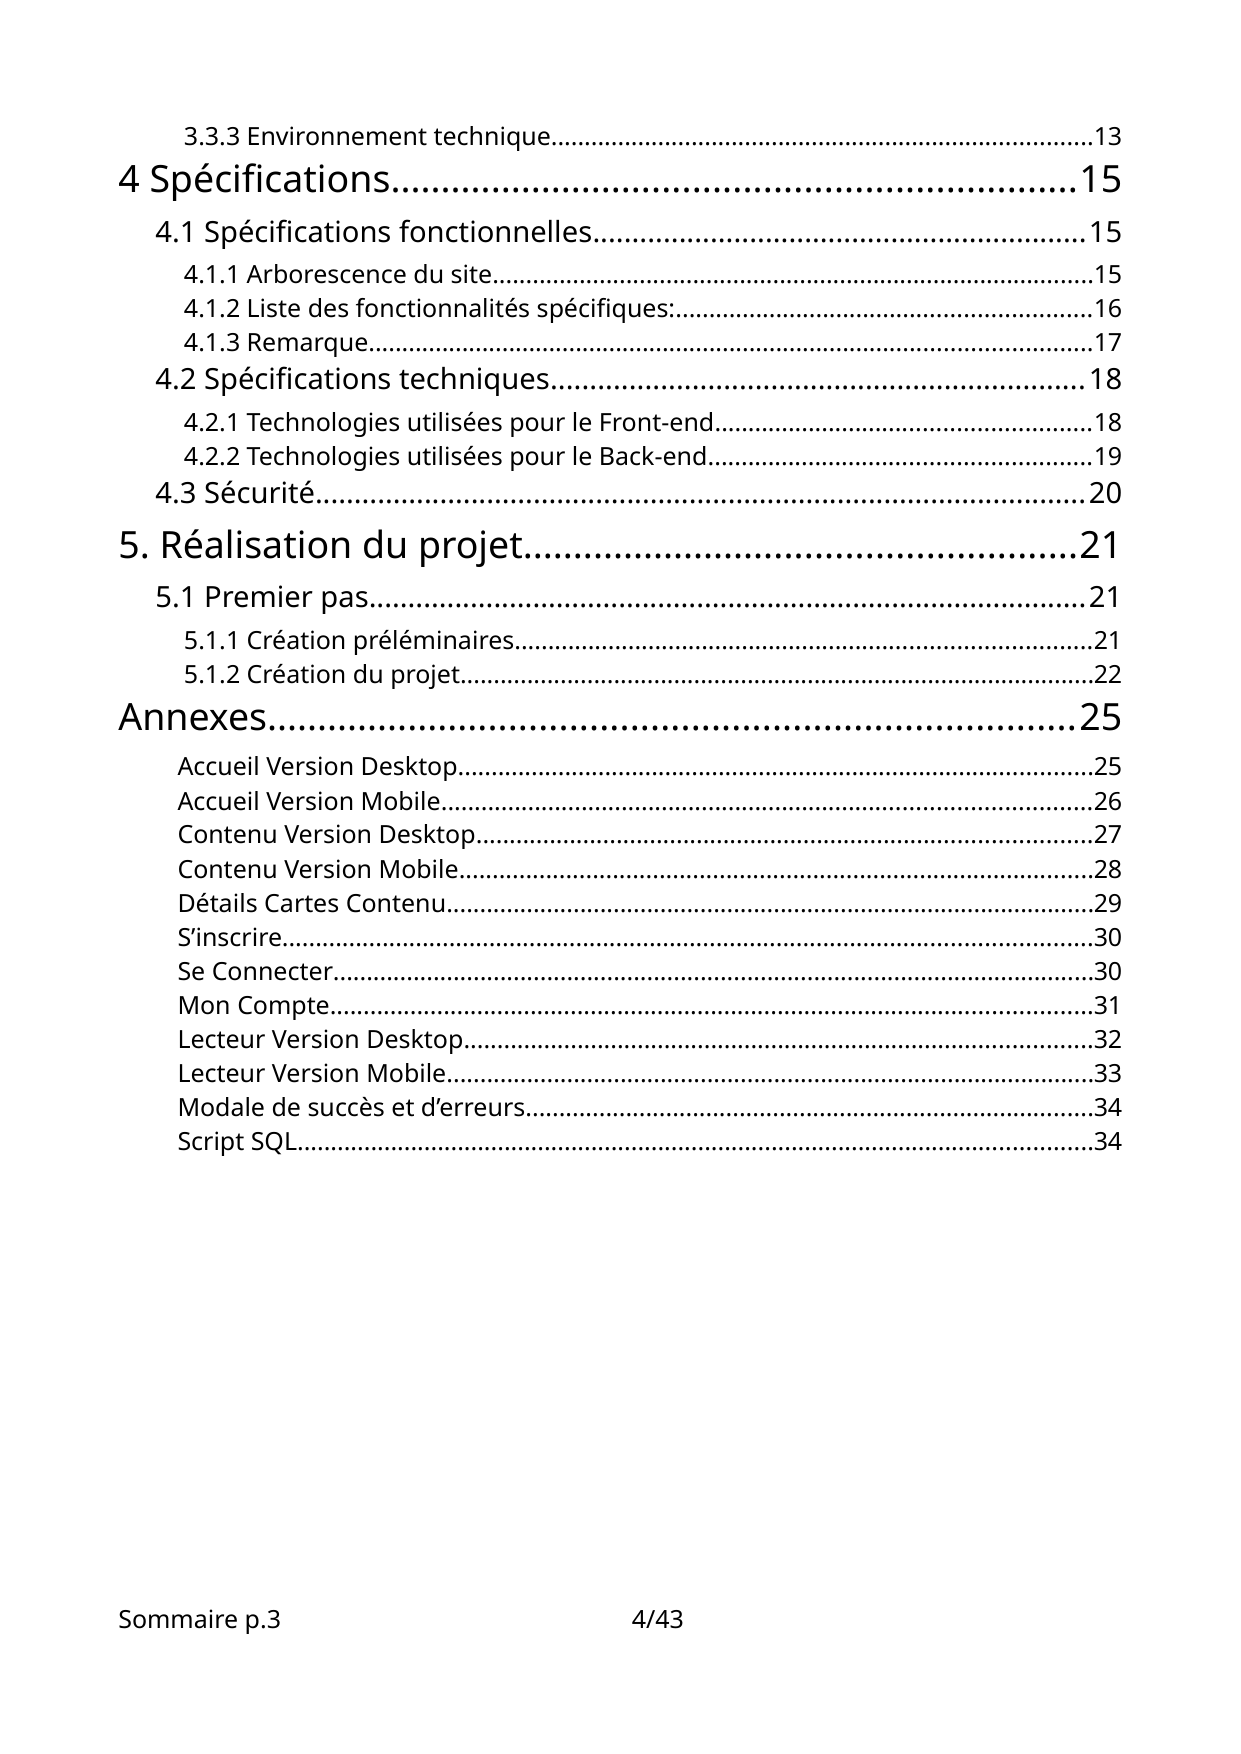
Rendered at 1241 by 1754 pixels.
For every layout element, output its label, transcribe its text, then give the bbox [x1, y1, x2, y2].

text Mon Compte 31 [177, 987, 1122, 1022]
text Accueil Version Mobile 26 [177, 783, 1122, 817]
text 4.1.2 Liste des fonctionnalités spécifiques: 16 [177, 291, 1122, 324]
text Accueil Version Desktop 25 [177, 749, 1122, 783]
text Lecteur Version Mobile 33 [177, 1056, 1122, 1090]
text Contenu Version Mobile 28 [177, 851, 1122, 885]
text 5.1 Premier pas 21 [148, 577, 1122, 616]
text 4.1 Spécifications fonctionnelles 15 [148, 211, 1122, 251]
text Script SQL 34 [177, 1124, 1122, 1158]
text 4.3 Sécurité 20 [148, 472, 1122, 512]
text 4.1.1 Arborescence du site 15 [177, 256, 1122, 291]
text Détails Cartes Contenu 29 [177, 885, 1122, 919]
text 5.1.1 Création préléminaires 21 [177, 622, 1122, 656]
text 5. Réalisation du projet 21 [118, 518, 1122, 569]
text 4.2 Spécifications techniques 18 [148, 359, 1122, 398]
text Modale de succès et d’erreurs 34 [177, 1090, 1122, 1124]
text Annexes 25 [118, 690, 1122, 741]
text S’inscrire 30 [177, 919, 1122, 953]
text Lecteur Version Desktop 32 [177, 1022, 1122, 1056]
text Contenu Version Desktop 27 [177, 817, 1122, 851]
text 5.1.2 Création du projet 22 [177, 656, 1122, 690]
text 4.1.3 Remarque 17 [177, 324, 1122, 359]
text Se Connecter 30 [177, 953, 1122, 987]
text 4.2.2 Technologies utilisées pour le Back-end 19 [177, 438, 1122, 472]
text 4 Spécifications 15 [118, 152, 1122, 203]
text 4.2.1 Technologies utilisées pour le Front-end 18 [177, 404, 1122, 438]
text 3.3.3 Environnement technique 13 [177, 118, 1122, 152]
